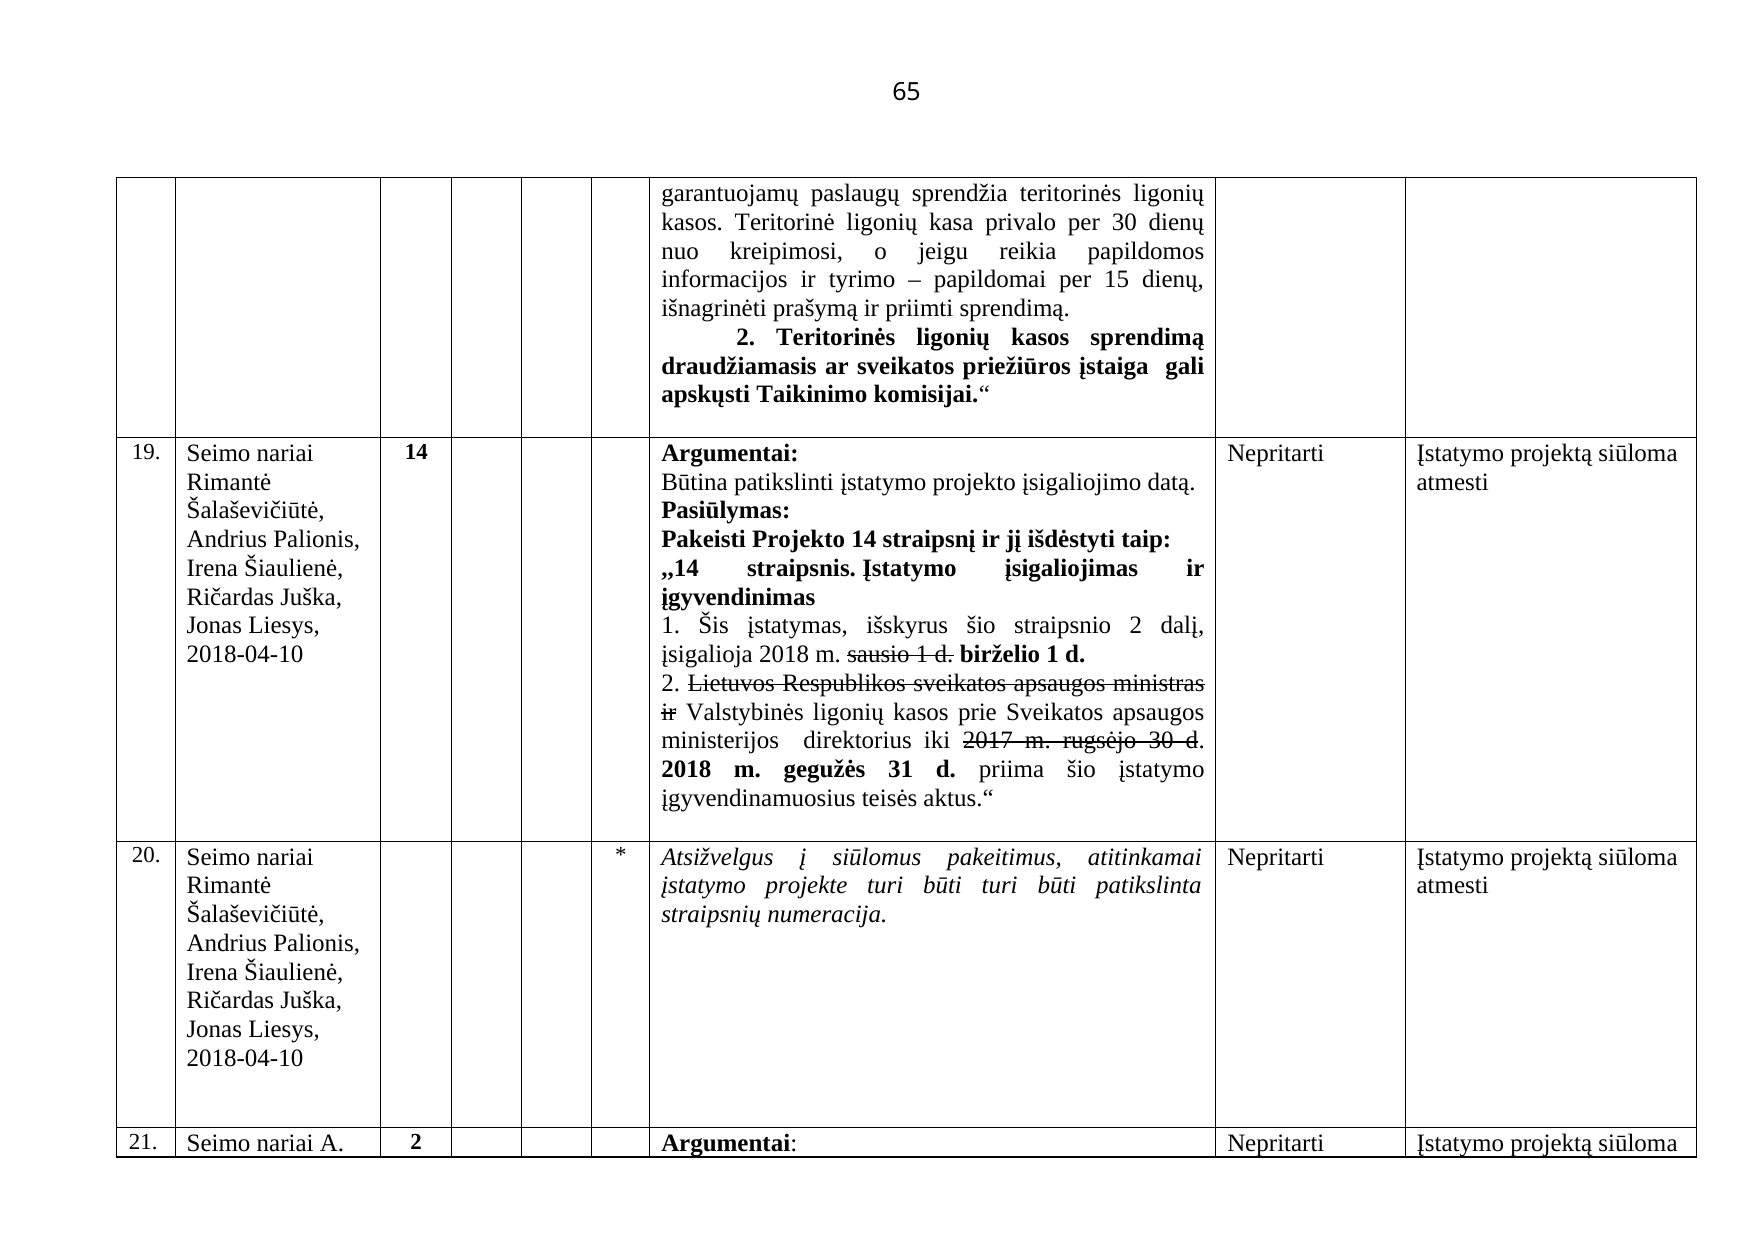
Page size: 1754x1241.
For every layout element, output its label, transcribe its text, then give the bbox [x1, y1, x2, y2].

table_cell [452, 178, 521, 437]
table_cell [522, 1128, 591, 1156]
table_cell Argumentai: Būtina patikslinti įstatymo projekto įsigaliojimo datą. Pasiūlymas: Pakeisti Projekto 14 straipsnį ir jį išdėstyti taip: ,,14 straipsnis. Įstatymo įsigaliojimas ir įgyvendinimas 1. Šis įstatymas, išskyrus šio straipsnio 2 dalį, įsigalioja 2018 m. sausio 1 d. birželio 1 d. 2. Lietuvos Respublikos sveikatos apsaugos ministras ir Valstybinės ligonių kasos prie Sveikatos apsaugos ministerijos direktorius iki 2017 m. rugsėjo 30 d. 2018 m. gegužės 31 d. priima šio įstatymo įgyvendinamuosius teisės aktus.“ [650, 438, 1215, 841]
table_cell Seimo nariai Rimantė Šalaševičiūtė, Andrius Palionis, Irena Šiaulienė, Ričardas Juška, Jonas Liesys, 2018-04-10 [176, 438, 380, 841]
table_cell Įstatymo projektą siūloma atmesti [1406, 438, 1696, 841]
table_cell Įstatymo projektą siūloma [1406, 1128, 1696, 1156]
table_cell Seimo nariai Rimantė Šalaševičiūtė, Andrius Palionis, Irena Šiaulienė, Ričardas Juška, Jonas Liesys, 2018-04-10 [176, 842, 380, 1127]
table_cell Nepritarti [1216, 438, 1405, 841]
table_cell [381, 842, 451, 1127]
table_cell [522, 842, 591, 1127]
table_cell Seimo nariai A. [176, 1128, 380, 1156]
table_cell Įstatymo projektą siūloma atmesti [1406, 842, 1696, 1127]
table_cell [592, 1128, 649, 1156]
table_cell 21. [117, 1128, 175, 1156]
table_cell [117, 178, 175, 437]
table_cell [176, 178, 380, 437]
table_cell [522, 178, 591, 437]
table_cell 14 [381, 438, 451, 841]
table_cell * [592, 842, 649, 1127]
table_cell [452, 842, 521, 1127]
table_cell 19. [117, 438, 175, 841]
table_cell Nepritarti [1216, 842, 1405, 1127]
table_cell [452, 438, 521, 841]
table_cell 2 [381, 1128, 451, 1156]
table_cell Atsižvelgus į siūlomus pakeitimus, atitinkamai įstatymo projekte turi būti turi būti patikslinta straipsnių numeracija. [650, 842, 1215, 1127]
table_cell [592, 438, 649, 841]
table_cell Nepritarti [1216, 1128, 1405, 1156]
table_cell [522, 438, 591, 841]
table_cell [452, 1128, 521, 1156]
table_cell [381, 178, 451, 437]
table_cell [1216, 178, 1405, 437]
table_cell 20. [117, 842, 175, 1127]
table_cell garantuojamų paslaugų sprendžia teritorinės ligonių kasos. Teritorinė ligonių kasa privalo per 30 dienų nuo kreipimosi, o jeigu reikia papildomos informacijos ir tyrimo – papildomai per 15 dienų, išnagrinėti prašymą ir priimti sprendimą. 2. Teritorinės ligonių kasos sprendimą draudžiamasis ar sveikatos priežiūros įstaiga gali apskųsti Taikinimo komisijai.“ [650, 178, 1215, 437]
table_cell [592, 178, 649, 437]
table_cell [1406, 178, 1696, 437]
